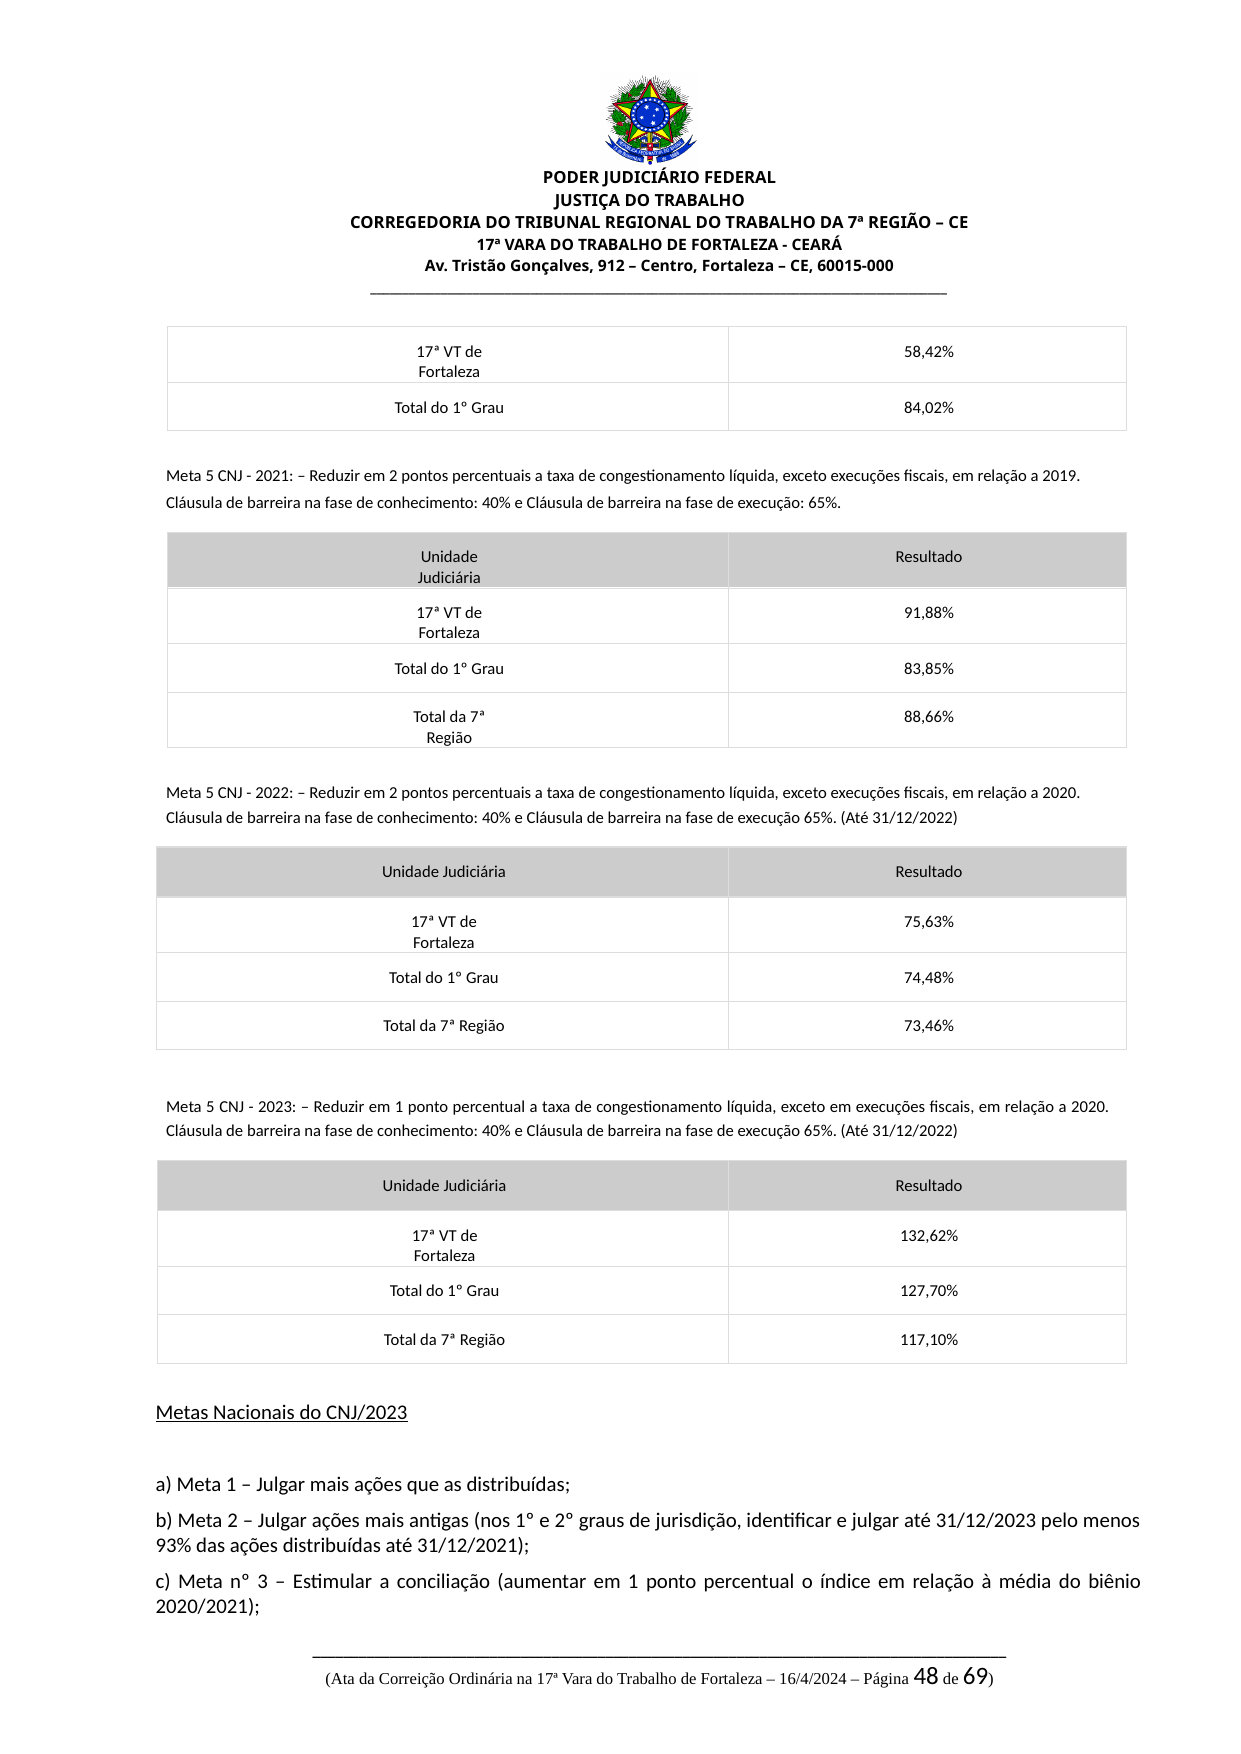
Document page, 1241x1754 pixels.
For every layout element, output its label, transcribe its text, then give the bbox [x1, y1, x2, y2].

table_cell 73,46% [729, 1002, 1126, 1049]
table_cell 117,10% [729, 1315, 1126, 1362]
table_header Resultado [729, 848, 1126, 896]
subtitle b) Meta 2 – Julgar ações mais antigas (nos 1º e 2º graus de jurisdição, identificar e julgar até 31/12/2023 pelo menos 93% das ações distribuídas até 31/12/2021); [155, 1507, 1143, 1558]
subtitle Meta 5 CNJ - 2022: – Reduzir em 2 pontos percentuais a taxa de congestionamento líquida, exceto execuções fiscais, em relação a 2020. Cláusula de barreira na fase de conhecimento: 40% e Cláusula de barreira na fase de execução 65%. (Até 31/12/2022) [166, 782, 1111, 827]
table_cell 74,48% [729, 953, 1126, 1001]
subtitle Meta 5 CNJ - 2021: – Reduzir em 2 pontos percentuais a taxa de congestionamento líquida, exceto execuções fiscais, em relação a 2019. Cláusula de barreira na fase de conhecimento: 40% e Cláusula de barreira na fase de execução: 65%. [166, 466, 1097, 512]
table_cell 17ª VT de Fortaleza [158, 1211, 728, 1266]
subtitle c) Meta nº 3 – Estimular a conciliação (aumentar em 1 ponto percentual o índice em relação à média do biênio 2020/2021); [155, 1568, 1143, 1619]
table_header Unidade Judiciária [158, 1161, 728, 1210]
table_cell Total da 7ª Região [168, 693, 728, 747]
table_cell Total do 1º Grau [157, 953, 728, 1001]
table_cell 58,42% [729, 327, 1126, 382]
table_cell 88,66% [729, 693, 1126, 747]
table_header Resultado [729, 533, 1126, 587]
table_header Resultado [729, 1161, 1126, 1210]
table_cell 17ª VT de Fortaleza [157, 898, 728, 952]
table_cell 132,62% [729, 1211, 1126, 1266]
subtitle a) Meta 1 – Julgar mais ações que as distribuídas; [155, 1471, 1143, 1496]
table_header Unidade Judiciária [157, 848, 728, 896]
subtitle Metas Nacionais do CNJ/2023 [155, 1399, 1143, 1425]
table_cell 127,70% [729, 1267, 1126, 1314]
picture [600, 73, 699, 166]
table_cell 17ª VT de Fortaleza [168, 589, 728, 643]
table_cell Total do 1º Grau [158, 1267, 728, 1314]
table_cell 83,85% [729, 644, 1126, 692]
table_cell 84,02% [729, 383, 1126, 430]
table_cell Total do 1º Grau [168, 383, 728, 430]
subtitle Meta 5 CNJ - 2023: – Reduzir em 1 ponto percentual a taxa de congestionamento líquida, exceto em execuções fiscais, em relação a 2020. Cláusula de barreira na fase de conhecimento: 40% e Cláusula de barreira na fase de execução 65%. (Até 31/12/2022) [166, 1096, 1111, 1141]
table_header Unidade Judiciária [168, 533, 728, 587]
table_cell 17ª VT de Fortaleza [168, 327, 728, 382]
table_cell Total da 7ª Região [157, 1002, 728, 1049]
table_cell Total da 7ª Região [158, 1315, 728, 1362]
table_cell 91,88% [729, 589, 1126, 643]
table_cell 75,63% [729, 898, 1126, 952]
table_cell Total do 1º Grau [168, 644, 728, 692]
